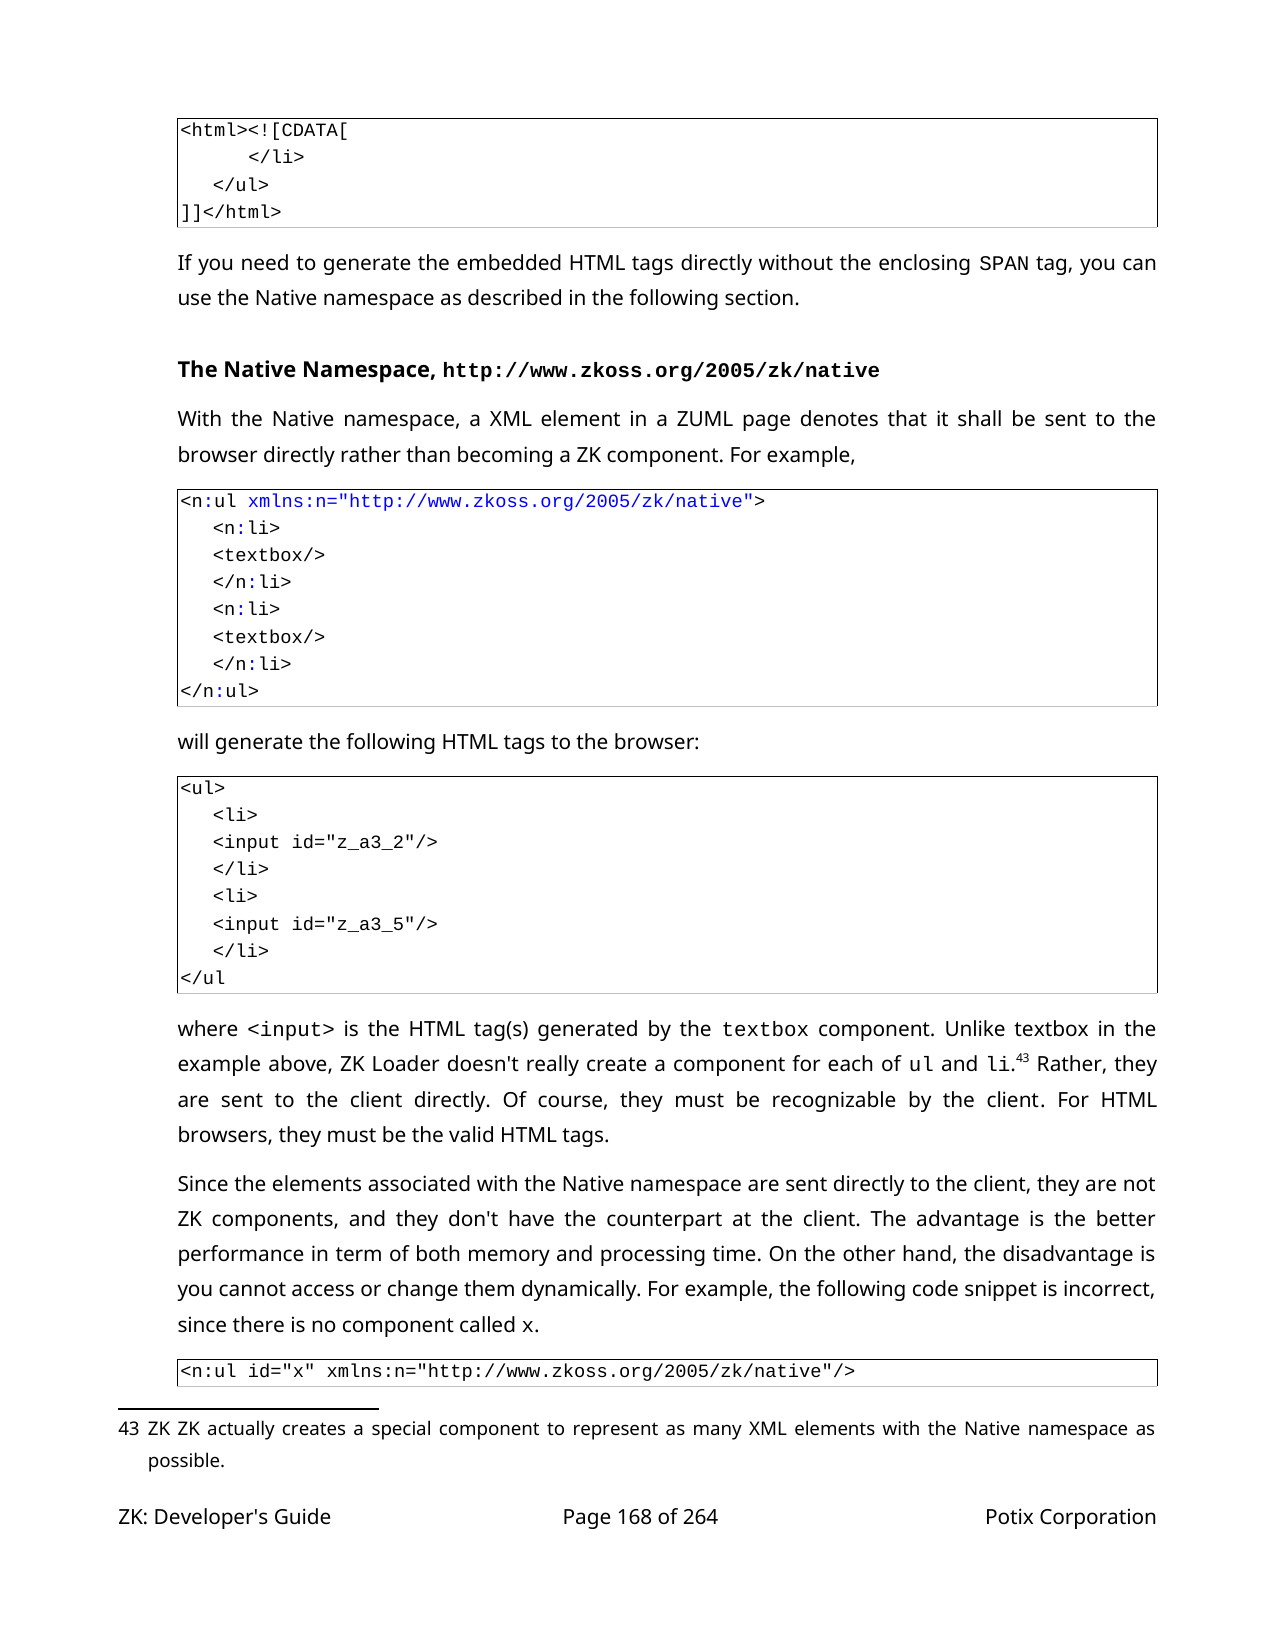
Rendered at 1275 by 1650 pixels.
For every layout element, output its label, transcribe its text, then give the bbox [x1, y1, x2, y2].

text If you need to generate the embedded HTML tags directly without the enclosing SPAN tag, you can use the Native namespace as described in the following section. [177, 248, 1157, 311]
text </ul [178, 966, 1157, 993]
text ]]</html> [178, 200, 1157, 227]
text <html><![CDATA[ [178, 119, 1157, 142]
text <textbox/> [178, 624, 1157, 649]
text <n:ul id="x" xmlns:n="http://www.zkoss.org/2005/zk/native"/> [178, 1360, 1157, 1386]
text <n:li> [178, 597, 1157, 622]
subtitle The Native Namespace, http://www.zkoss.org/2005/zk/native [177, 354, 1157, 384]
text <textbox/> [178, 543, 1157, 567]
text </li> [178, 939, 1157, 963]
text </n:ul> [178, 679, 1157, 706]
text </n:li> [178, 652, 1157, 676]
text <n:ul xmlns:n="http://www.zkoss.org/2005/zk/native"> [178, 490, 1157, 513]
text </li> [178, 145, 1157, 169]
text where <input> is the HTML tag(s) generated by the textbox component. Unlike textbox in the example above, ZK Loader doesn't really create a component for each of ul and li. Rather, they are sent to the client directly. Of course, they must be recognizable by the client. For HTML browsers, they must be the valid HTML tags. [177, 1014, 1157, 1148]
text </ul> [178, 172, 1157, 197]
text <n:li> [178, 516, 1157, 540]
text <input id="z_a3_5"/> [178, 912, 1157, 936]
text <li> [178, 803, 1157, 827]
text ZK ZK actually creates a special component to represent as many XML elements with the Native namespace as possible. [118, 1416, 1157, 1473]
text </li> [178, 857, 1157, 881]
text Since the elements associated with the Native namespace are sent directly to the client, they are not ZK components, and they don't have the counterpart at the client. The advantage is the better performance in term of both memory and processing time. On the other hand, the disadvantage is you cannot access or change them dynamically. For example, the following code snippet is incorrect, since there is no component called x. [177, 1169, 1157, 1338]
text </n:li> [178, 570, 1157, 594]
text With the Native namespace, a XML element in a ZUML page denotes that it shall be sent to the browser directly rather than becoming a ZK component. For example, [177, 404, 1157, 468]
text <input id="z_a3_2"/> [178, 830, 1157, 854]
text <ul> [178, 777, 1157, 800]
text <li> [178, 884, 1157, 909]
text will generate the following HTML tags to the browser: [177, 727, 1157, 755]
